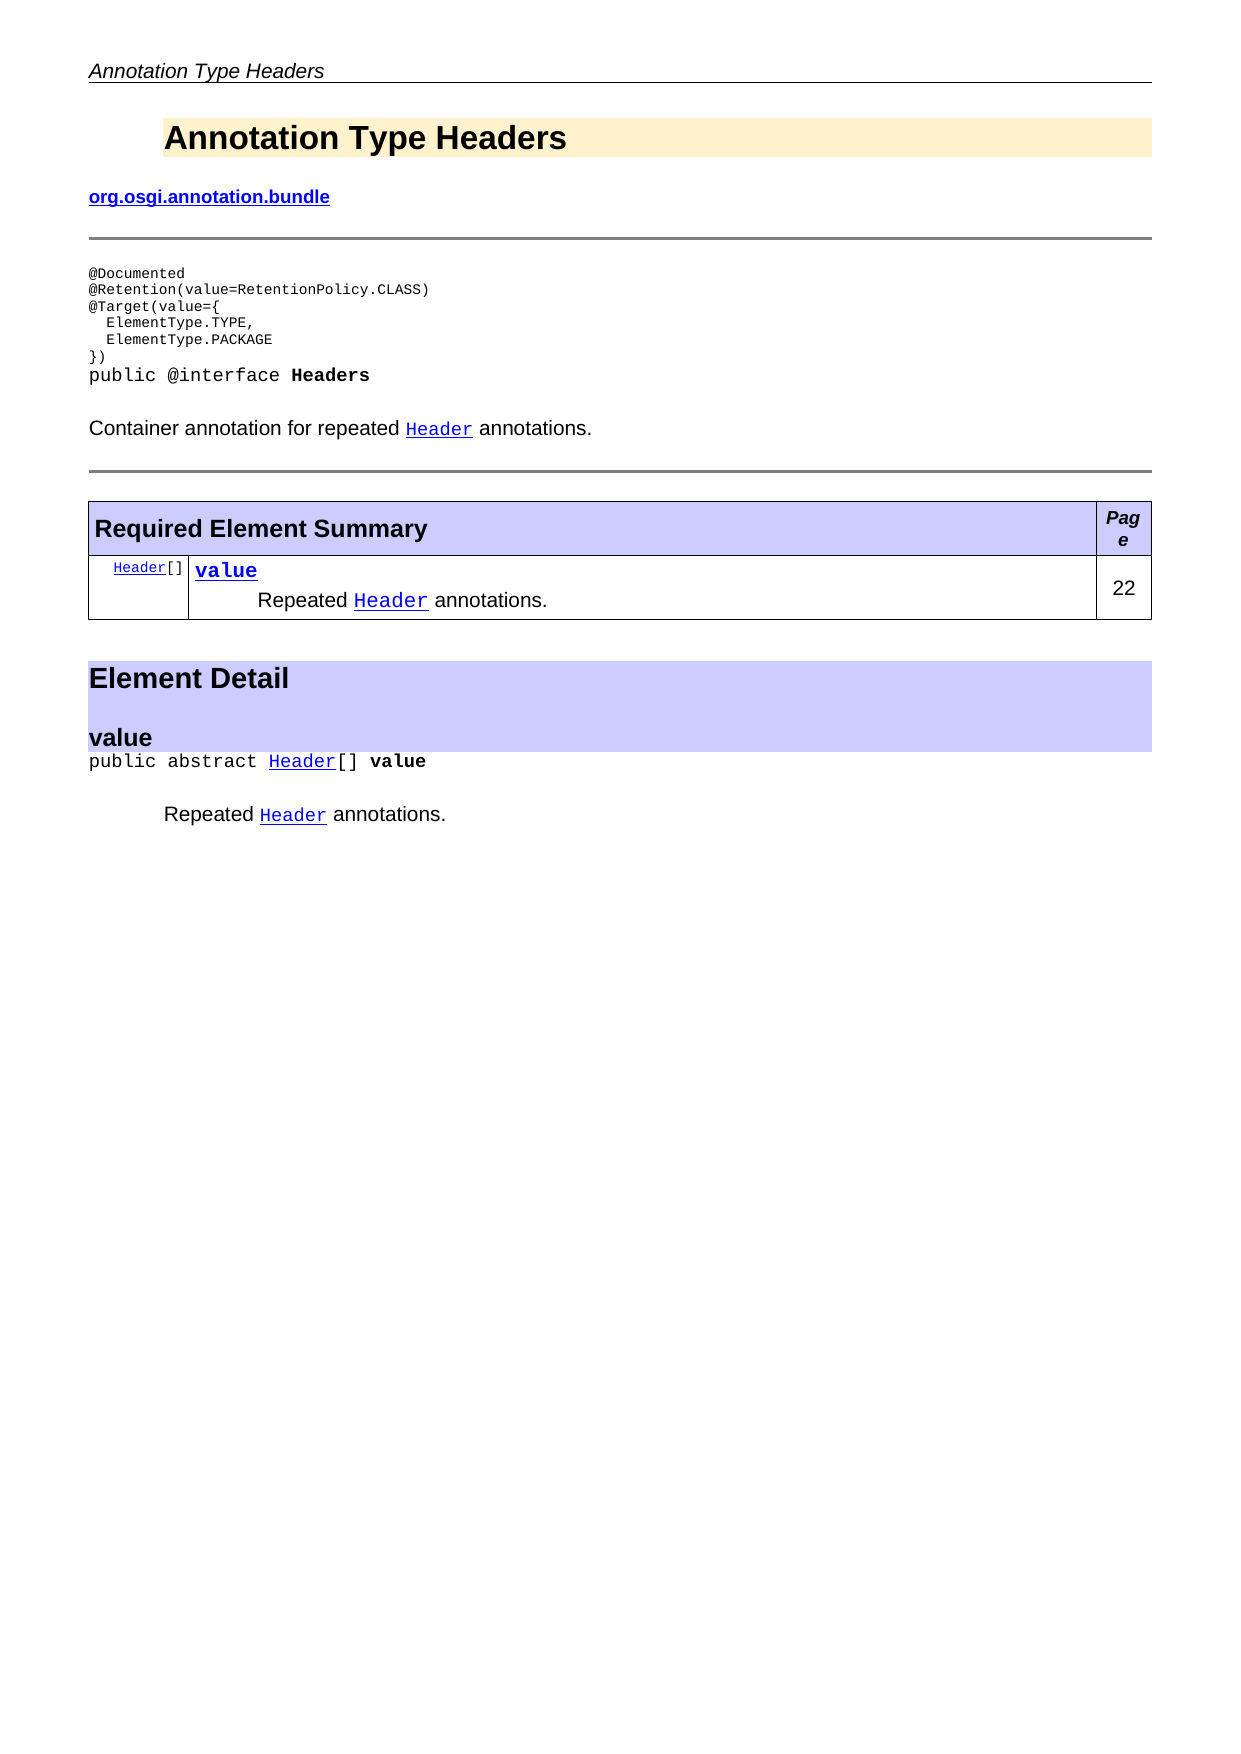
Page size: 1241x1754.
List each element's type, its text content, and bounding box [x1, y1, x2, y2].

table_header Page [1097, 502, 1151, 555]
text public abstract Header[] value [88, 752, 1152, 773]
subtitle Annotation Type Headers [163, 118, 1152, 157]
text Container annotation for repeated Header annotations. [88, 416, 1152, 441]
table_cell value Repeated Header annotations. [189, 556, 1096, 619]
text Repeated Header annotations. [163, 802, 1152, 827]
text org.osgi.annotation.bundle [88, 186, 1152, 208]
subtitle Element Detail [88, 661, 1152, 695]
table_header Required Element Summary [89, 502, 1096, 555]
table_cell Header[] [89, 556, 188, 619]
subtitle value [88, 723, 1152, 752]
text @Documented @Retention(value=RetentionPolicy.CLASS) @Target(value={ ElementType.TYPE, ElementType.PACKAGE }) public @interface Headers [88, 266, 1152, 387]
table_cell 22 [1097, 556, 1151, 619]
